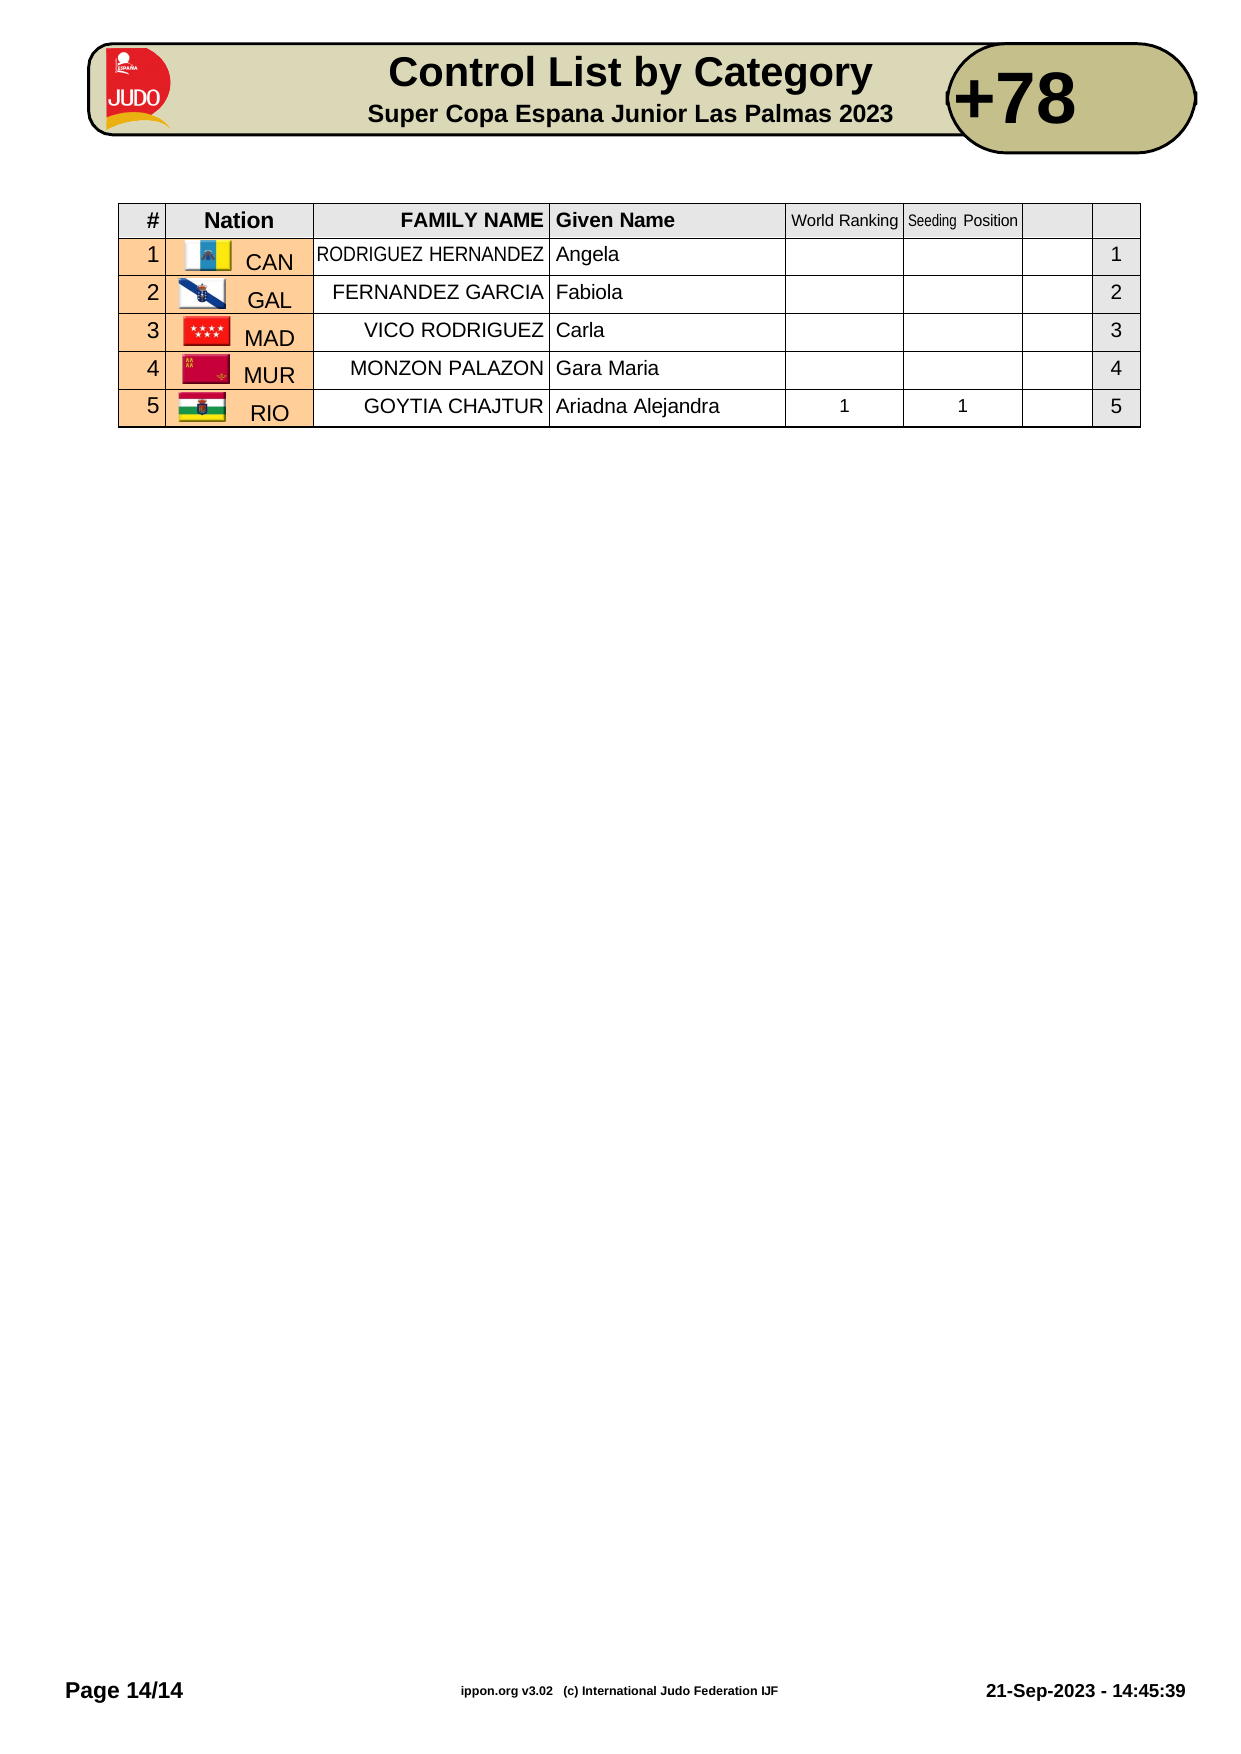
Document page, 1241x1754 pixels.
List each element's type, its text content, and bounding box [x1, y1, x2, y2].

table_cell Ariadna Alejandra [550, 390, 785, 426]
picture [184, 240, 232, 271]
table_header [1023, 204, 1092, 237]
table_cell 3 [119, 314, 165, 351]
table_cell [786, 314, 903, 351]
table_cell 1 [1093, 239, 1140, 275]
table_header [1093, 204, 1140, 237]
text Super Copa Espana Junior Las Palmas 2023 [366, 99, 895, 128]
table_header World Ranking [786, 204, 903, 237]
table_cell [904, 314, 1022, 351]
table_cell MUR [166, 352, 313, 389]
picture [178, 278, 226, 309]
table_cell 1 [119, 239, 165, 275]
table_cell RODRIGUEZ HERNANDEZ [314, 239, 549, 275]
table_cell 1 [904, 390, 1022, 426]
picture [178, 392, 226, 422]
picture [183, 316, 231, 346]
table_cell MAD [166, 314, 313, 351]
table_cell 2 [119, 276, 165, 313]
table_cell [1023, 352, 1092, 389]
text Control List by Category [366, 54, 895, 95]
table_cell [904, 352, 1022, 389]
table_cell [786, 239, 903, 275]
table_cell [904, 276, 1022, 313]
table_cell VICO RODRIGUEZ [314, 314, 549, 351]
table_cell Carla [550, 314, 785, 351]
table_cell GAL [166, 276, 313, 313]
table_cell FERNANDEZ GARCIA [314, 276, 549, 313]
table_cell MONZON PALAZON [314, 352, 549, 389]
table_header Given Name [550, 204, 785, 237]
table_cell 4 [1093, 352, 1140, 389]
table_cell 5 [119, 390, 165, 426]
table_header FAMILY NAME [314, 204, 549, 237]
table_header Seeding Position [904, 204, 1022, 237]
table_cell Angela [550, 239, 785, 275]
table_cell RIO [166, 390, 313, 426]
table_cell 1 [786, 390, 903, 426]
table_cell 4 [119, 352, 165, 389]
table_cell CAN [166, 239, 313, 275]
table_cell [1023, 390, 1092, 426]
table_header # [119, 204, 165, 237]
table_cell [1023, 239, 1092, 275]
table_cell [786, 276, 903, 313]
table_cell 3 [1093, 314, 1140, 351]
table_cell Gara Maria [550, 352, 785, 389]
table_cell 2 [1093, 276, 1140, 313]
text +78 kg [953, 66, 1180, 141]
table_cell [1023, 314, 1092, 351]
table_cell GOYTIA CHAJTUR [314, 390, 549, 426]
table_header Nation [166, 204, 313, 237]
picture [182, 354, 230, 384]
picture [106, 48, 172, 131]
table_cell [1023, 276, 1092, 313]
table_cell [786, 352, 903, 389]
table_cell [904, 239, 1022, 275]
table_cell Fabiola [550, 276, 785, 313]
table_cell 5 [1093, 390, 1140, 426]
